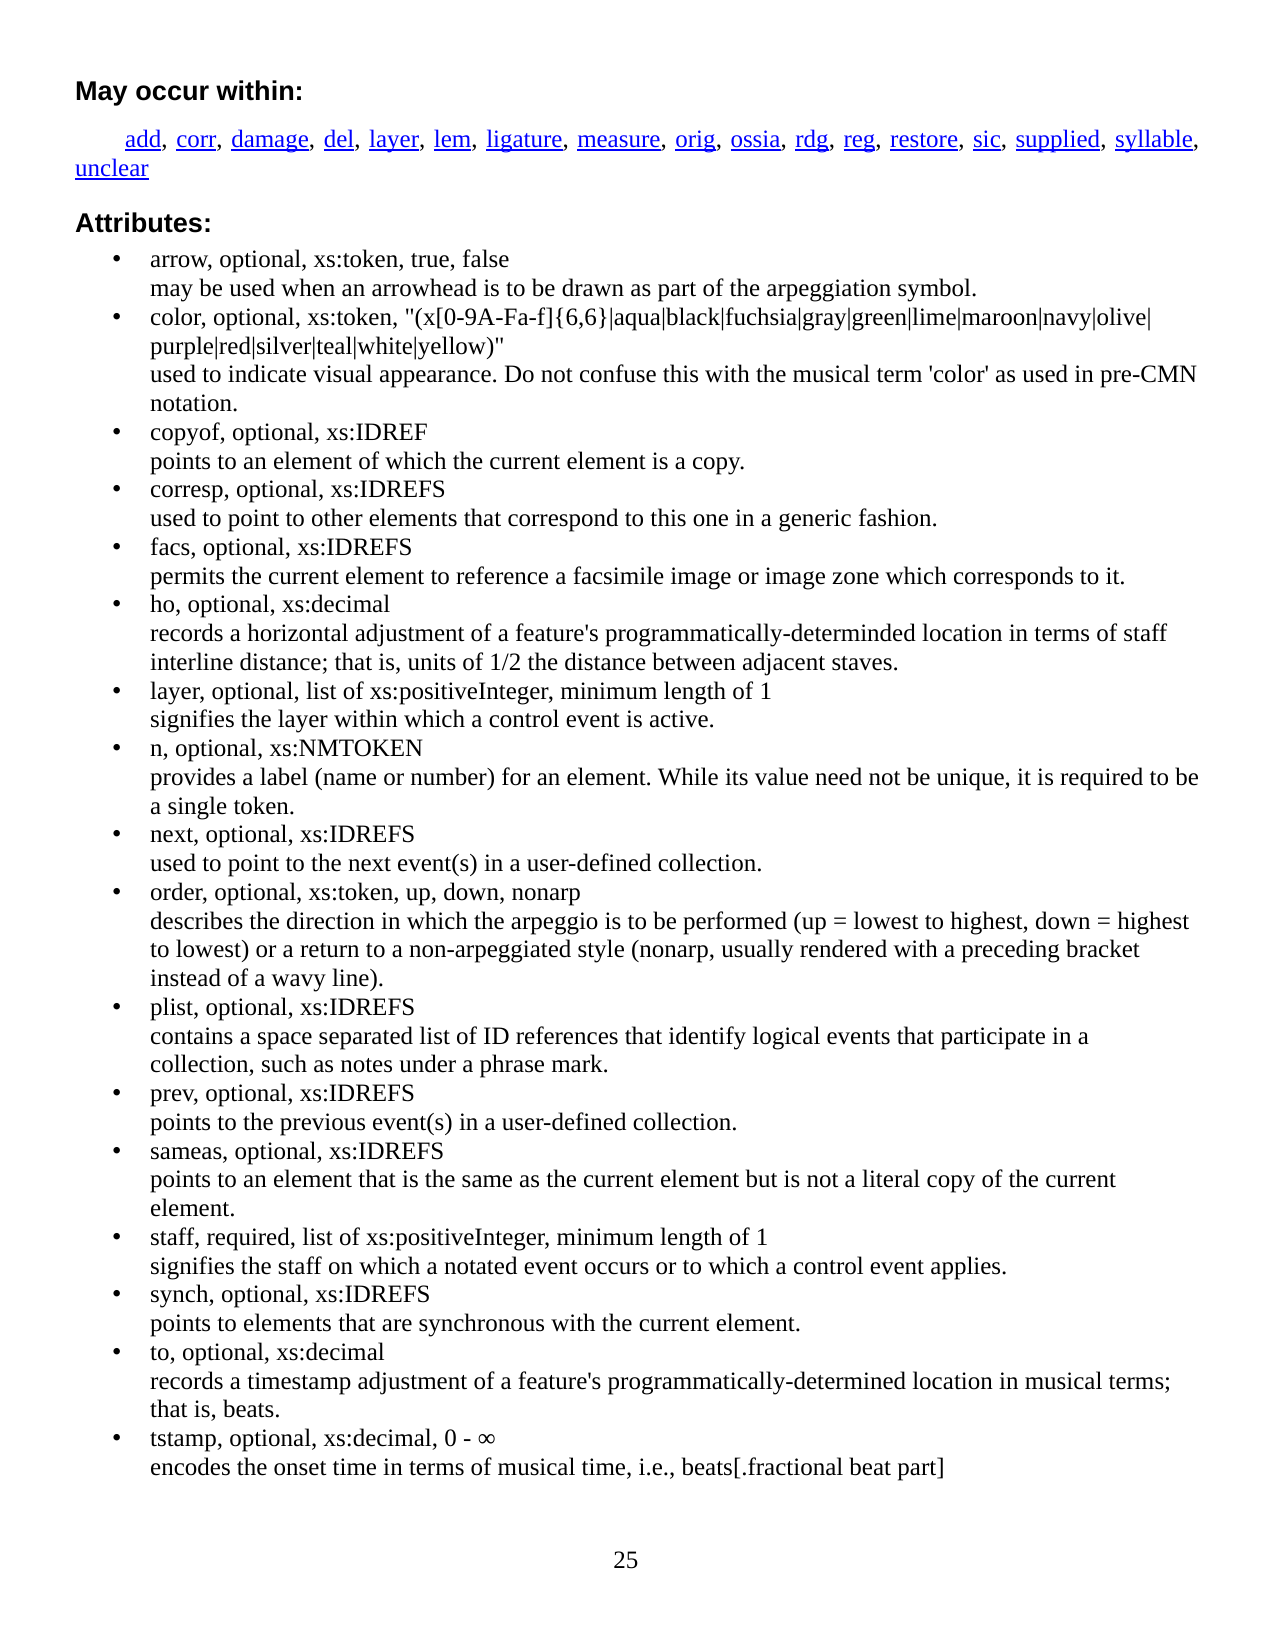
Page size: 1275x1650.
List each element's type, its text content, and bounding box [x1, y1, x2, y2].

list corresp, optional, xs:IDREFS used to point to other elements that correspond to this one in a generic fashion. [112, 474, 1200, 532]
list arrow, optional, xs:token, true, false may be used when an arrowhead is to be drawn as part of the arpeggiation symbol. [112, 244, 1200, 302]
list order, optional, xs:token, up, down, nonarp describes the direction in which the arpeggio is to be performed (up = lowest to highest, down = highest to lowest) or a return to a non-arpeggiated style (nonarp, usually rendered with a preceding bracket instead of a wavy line). [112, 877, 1200, 992]
list staff, required, list of xs:positiveInteger, minimum length of 1 signifies the staff on which a notated event occurs or to which a control event applies. [112, 1222, 1200, 1279]
subtitle Attributes: [75, 207, 1200, 238]
list to, optional, xs:decimal records a timestamp adjustment of a feature's programmatically-determined location in musical terms; that is, beats. [112, 1337, 1200, 1423]
list synch, optional, xs:IDREFS points to elements that are synchronous with the current element. [112, 1279, 1200, 1337]
list layer, optional, list of xs:positiveInteger, minimum length of 1 signifies the layer within which a control event is active. [112, 676, 1200, 733]
list color, optional, xs:token, "(x[0-9A-Fa-f]{6,6}|aqua|black|fuchsia|gray|green|lime|maroon|navy|olive|purple|red|silver|teal|white|yellow)" used to indicate visual appearance. Do not confuse this with the musical term 'color' as used in pre-CMN notation. [112, 302, 1200, 417]
list n, optional, xs:NMTOKEN provides a label (name or number) for an element. While its value need not be unique, it is required to be a single token. [112, 733, 1200, 819]
list next, optional, xs:IDREFS used to point to the next event(s) in a user-defined collection. [112, 819, 1200, 877]
list tstamp, optional, xs:decimal, 0 - ∞ encodes the onset time in terms of musical time, i.e., beats[.fractional beat part] [112, 1423, 1200, 1481]
list facs, optional, xs:IDREFS permits the current element to reference a facsimile image or image zone which corresponds to it. [112, 532, 1200, 589]
list prev, optional, xs:IDREFS points to the previous event(s) in a user-defined collection. [112, 1078, 1200, 1136]
list ho, optional, xs:decimal records a horizontal adjustment of a feature's programmatically-determinded location in terms of staff interline distance; that is, units of 1/2 the distance between adjacent staves. [112, 589, 1200, 676]
list sameas, optional, xs:IDREFS points to an element that is the same as the current element but is not a literal copy of the current element. [112, 1136, 1200, 1222]
list copyof, optional, xs:IDREF points to an element of which the current element is a copy. [112, 417, 1200, 474]
subtitle May occur within: [75, 75, 1200, 106]
text add, corr, damage, del, layer, lem, ligature, measure, orig, ossia, rdg, reg, restore, sic, supplied, syllable, unclear [75, 124, 1200, 182]
list plist, optional, xs:IDREFS contains a space separated list of ID references that identify logical events that participate in a collection, such as notes under a phrase mark. [112, 992, 1200, 1078]
